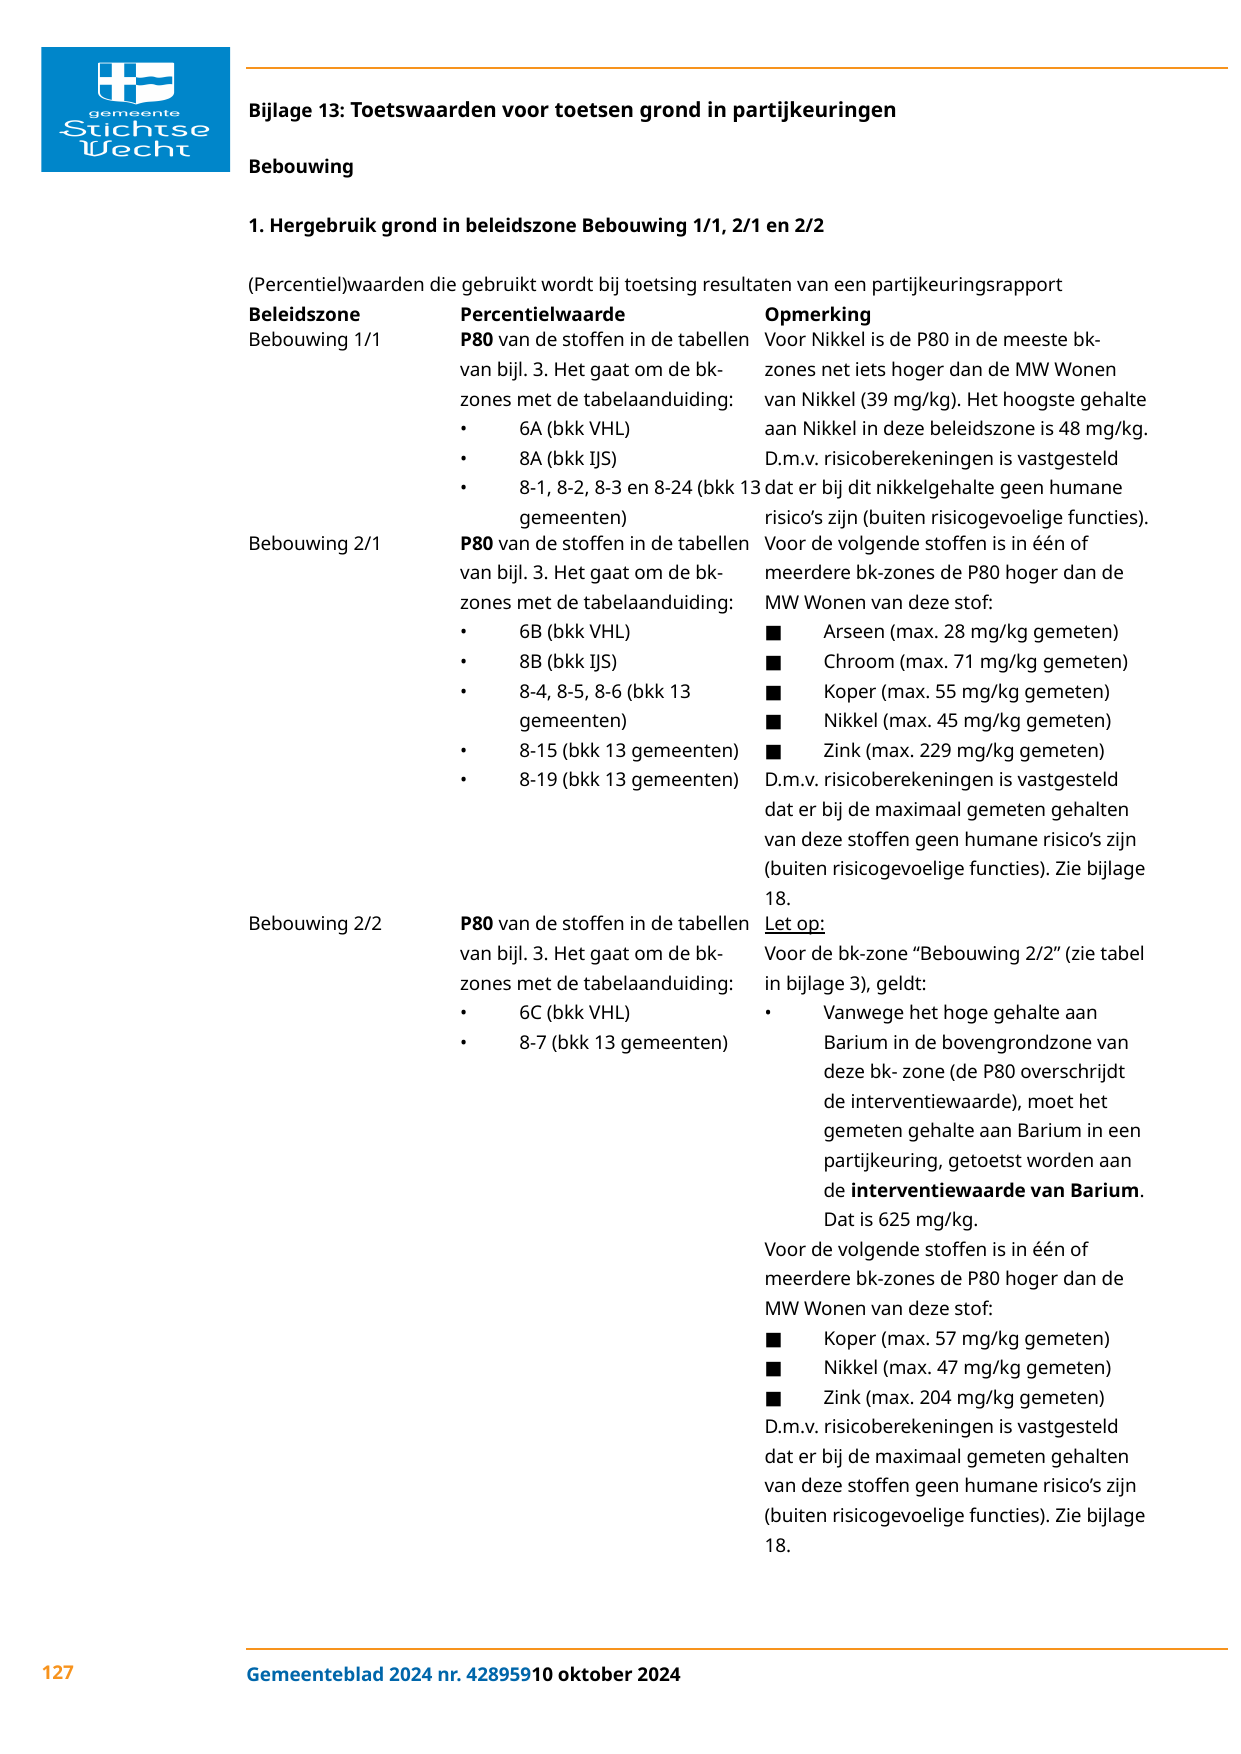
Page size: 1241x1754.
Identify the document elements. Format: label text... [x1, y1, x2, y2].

table_cell Bebouwing 1/1 [248, 327, 460, 530]
table_cell Voor Nikkel is de P80 in de meeste bk- zones net iets hoger dan de MW Wonen van Nikkel (39 mg/kg). Het hoogste gehalte aan Nikkel in deze beleidszone is 48 mg/kg. D.m.v. risicoberekeningen is vastgesteld dat er bij dit nikkelgehalte geen humane risico’s zijn (buiten risicogevoelige functies). [764, 327, 1152, 530]
table_header Opmerking [764, 301, 1152, 327]
text (Percentiel)waarden die gebruikt wordt bij toetsing resultaten van een partijkeuringsrapport [248, 271, 1152, 297]
table_cell Let op: Voor de bk-zone “Bebouwing 2/2” (zie tabel in bijlage 3), geldt: Vanwege het hoge gehalte aan Barium in de bovengrondzone van deze bk- zone (de P80 overschrijdt de interventiewaarde), moet het gemeten gehalte aan Barium in een partijkeuring, getoetst worden aan de interventiewaarde van Barium. Dat is 625 mg/kg. Voor de volgende stoffen is in één of meerdere bk-zones de P80 hoger dan de MW Wonen van deze stof: Koper (max. 57 mg/kg gemeten) Nikkel (max. 47 mg/kg gemeten) Zink (max. 204 mg/kg gemeten) D.m.v. risicoberekeningen is vastgesteld dat er bij de maximaal gemeten gehalten van deze stoffen geen humane risico’s zijn (buiten risicogevoelige functies). Zie bijlage 18. [764, 911, 1152, 1558]
table_cell P80 van de stoffen in de tabellen van bijl. 3. Het gaat om de bk- zones met de tabelaanduiding: 6B (bkk VHL) 8B (bkk IJS) 8-4, 8-5, 8-6 (bkk 13 gemeenten) 8-15 (bkk 13 gemeenten) 8-19 (bkk 13 gemeenten) [460, 530, 764, 911]
table_cell P80 van de stoffen in de tabellen van bijl. 3. Het gaat om de bk- zones met de tabelaanduiding: 6A (bkk VHL) 8A (bkk IJS) 8-1, 8-2, 8-3 en 8-24 (bkk 13 gemeenten) [460, 327, 764, 530]
table_cell P80 van de stoffen in de tabellen van bijl. 3. Het gaat om de bk- zones met de tabelaanduiding: 6C (bkk VHL) 8-7 (bkk 13 gemeenten) [460, 911, 764, 1558]
table_cell Bebouwing 2/2 [248, 911, 460, 1558]
text Bebouwing [248, 153, 1152, 179]
table_header Percentielwaarde [460, 301, 764, 327]
text Bijlage 13: Toetswaarden voor toetsen grond in partijkeuringen [248, 95, 1152, 123]
text 1. Hergebruik grond in beleidszone Bebouwing 1/1, 2/1 en 2/2 [248, 212, 1152, 238]
table_header Beleidszone [248, 301, 460, 327]
table_cell Bebouwing 2/1 [248, 530, 460, 911]
table_cell Voor de volgende stoffen is in één of meerdere bk-zones de P80 hoger dan de MW Wonen van deze stof: Arseen (max. 28 mg/kg gemeten) Chroom (max. 71 mg/kg gemeten) Koper (max. 55 mg/kg gemeten) Nikkel (max. 45 mg/kg gemeten) Zink (max. 229 mg/kg gemeten) D.m.v. risicoberekeningen is vastgesteld dat er bij de maximaal gemeten gehalten van deze stoffen geen humane risico’s zijn (buiten risicogevoelige functies). Zie bijlage 18. [764, 530, 1152, 911]
picture [137, 63, 174, 103]
picture [99, 63, 135, 101]
